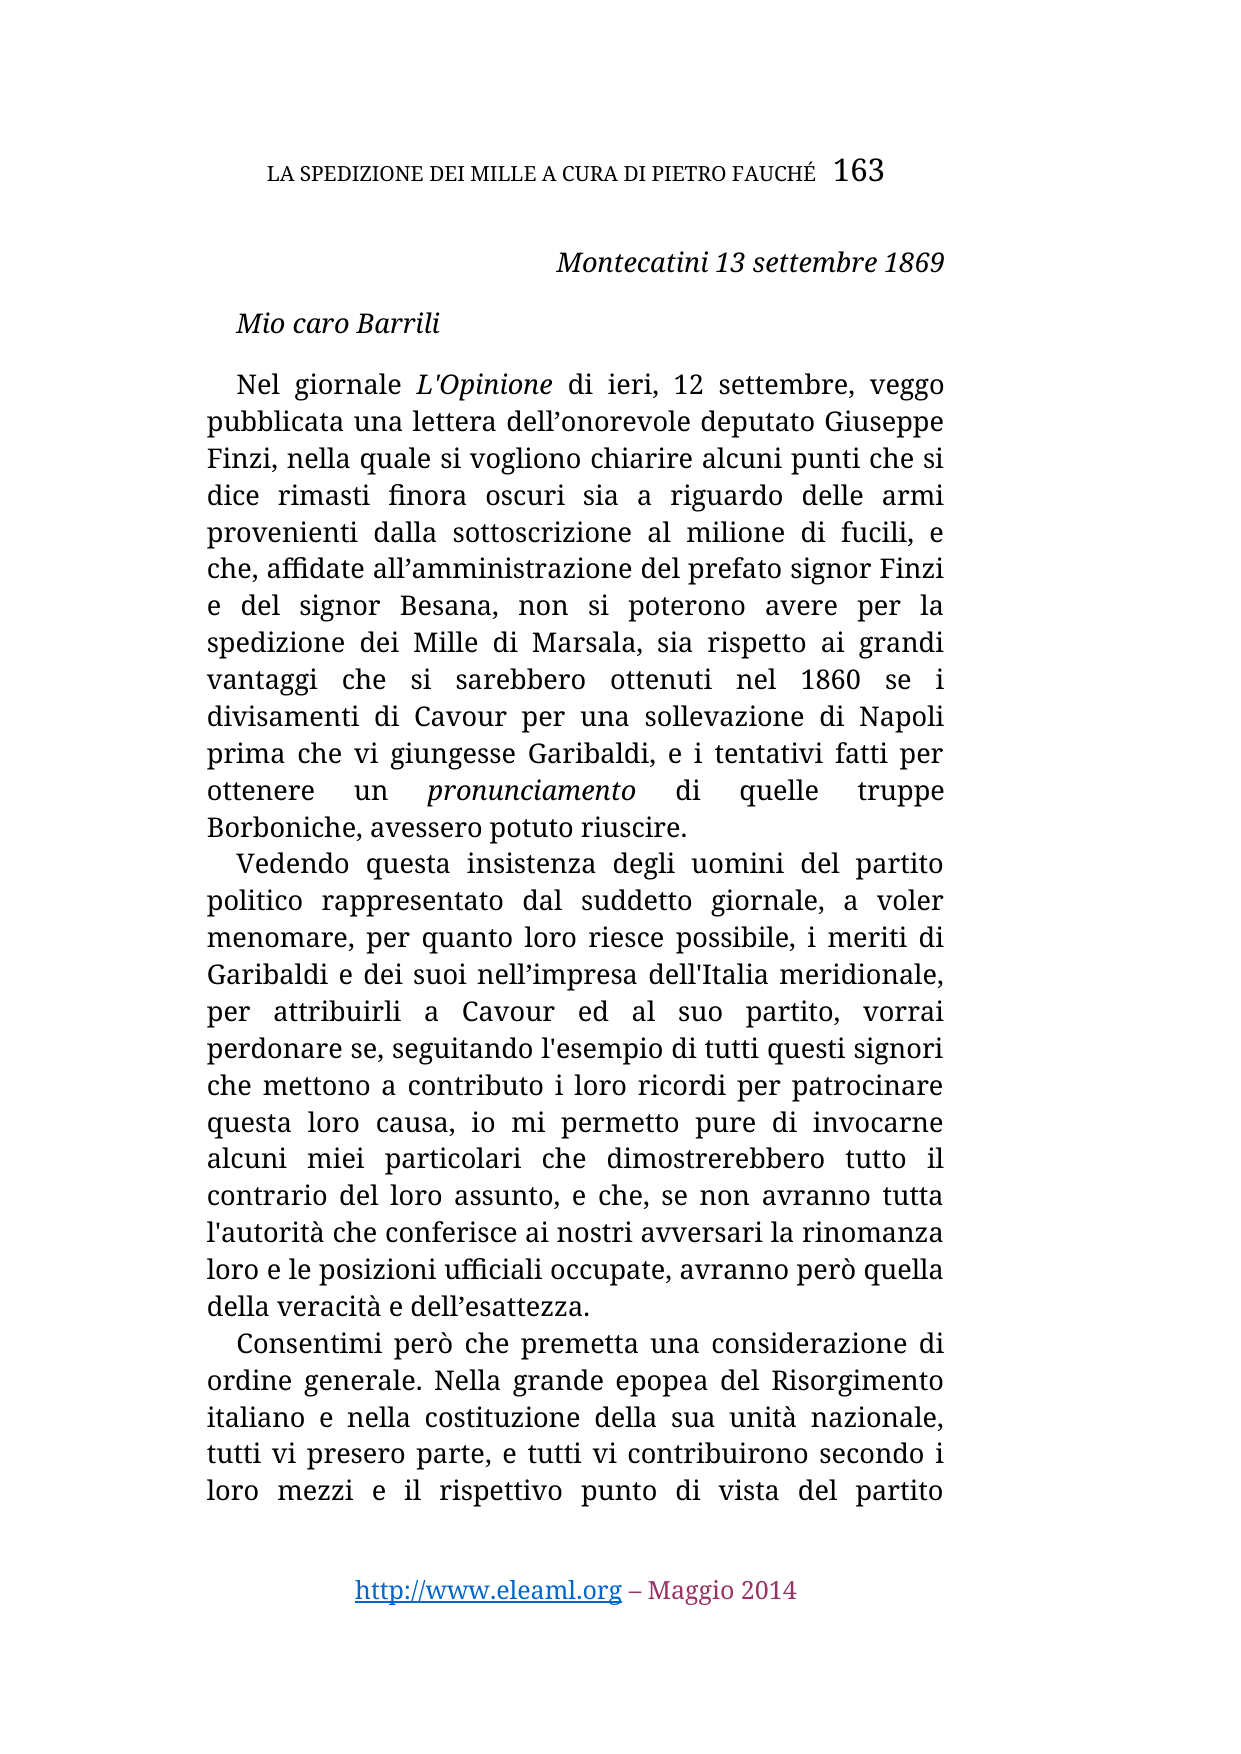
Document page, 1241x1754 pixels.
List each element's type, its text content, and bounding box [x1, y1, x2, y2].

text Consentimi però che premetta una considerazione di ordine generale. Nella grande epopea del Risorgimento italiano e nella costituzione della sua unità nazionale, tutti vi presero parte, e tutti vi contribuirono secondo i loro mezzi e il rispettivo punto di vista del partito [207, 1324, 945, 1509]
text Vedendo questa insistenza degli uomini del partito politico rappresentato dal suddetto giornale, a voler menomare, per quanto loro riesce possibile, i meriti di Garibaldi e dei suoi nell’impresa dell'Italia meridionale, per attribuirli a Cavour ed al suo partito, vorrai perdonare se, seguitando l'esempio di tutti questi signori che mettono a contributo i loro ricordi per patrocinare questa loro causa, io mi permetto pure di invocarne alcuni miei particolari che dimostrerebbero tutto il contrario del loro assunto, e che, se non avranno tutta l'autorità che conferisce ai nostri avversari la rinomanza loro e le posizioni ufficiali occupate, avranno però quella della veracità e dell’esattezza. [207, 845, 945, 1324]
text Mio caro Barrili [207, 305, 945, 342]
text Nel giornale L'Opinione di ieri, 12 settembre, veggo pubblicata una lettera dell’onorevole deputato Giuseppe Finzi, nella quale si vogliono chiarire alcuni punti che si dice rimasti finora oscuri sia a riguardo delle armi provenienti dalla sottoscrizione al milione di fucili, e che, affidate all’amministrazione del prefato signor Finzi e del signor Besana, non si poterono avere per la spedizione dei Mille di Marsala, sia rispetto ai grandi vantaggi che si sarebbero ottenuti nel 1860 se i divisamenti di Cavour per una sollevazione di Napoli prima che vi giungesse Garibaldi, e i tentativi fatti per ottenere un pronunciamento di quelle truppe Borboniche, avessero potuto riuscire. [207, 366, 945, 845]
text Montecatini 13 settembre 1869 [207, 244, 945, 281]
